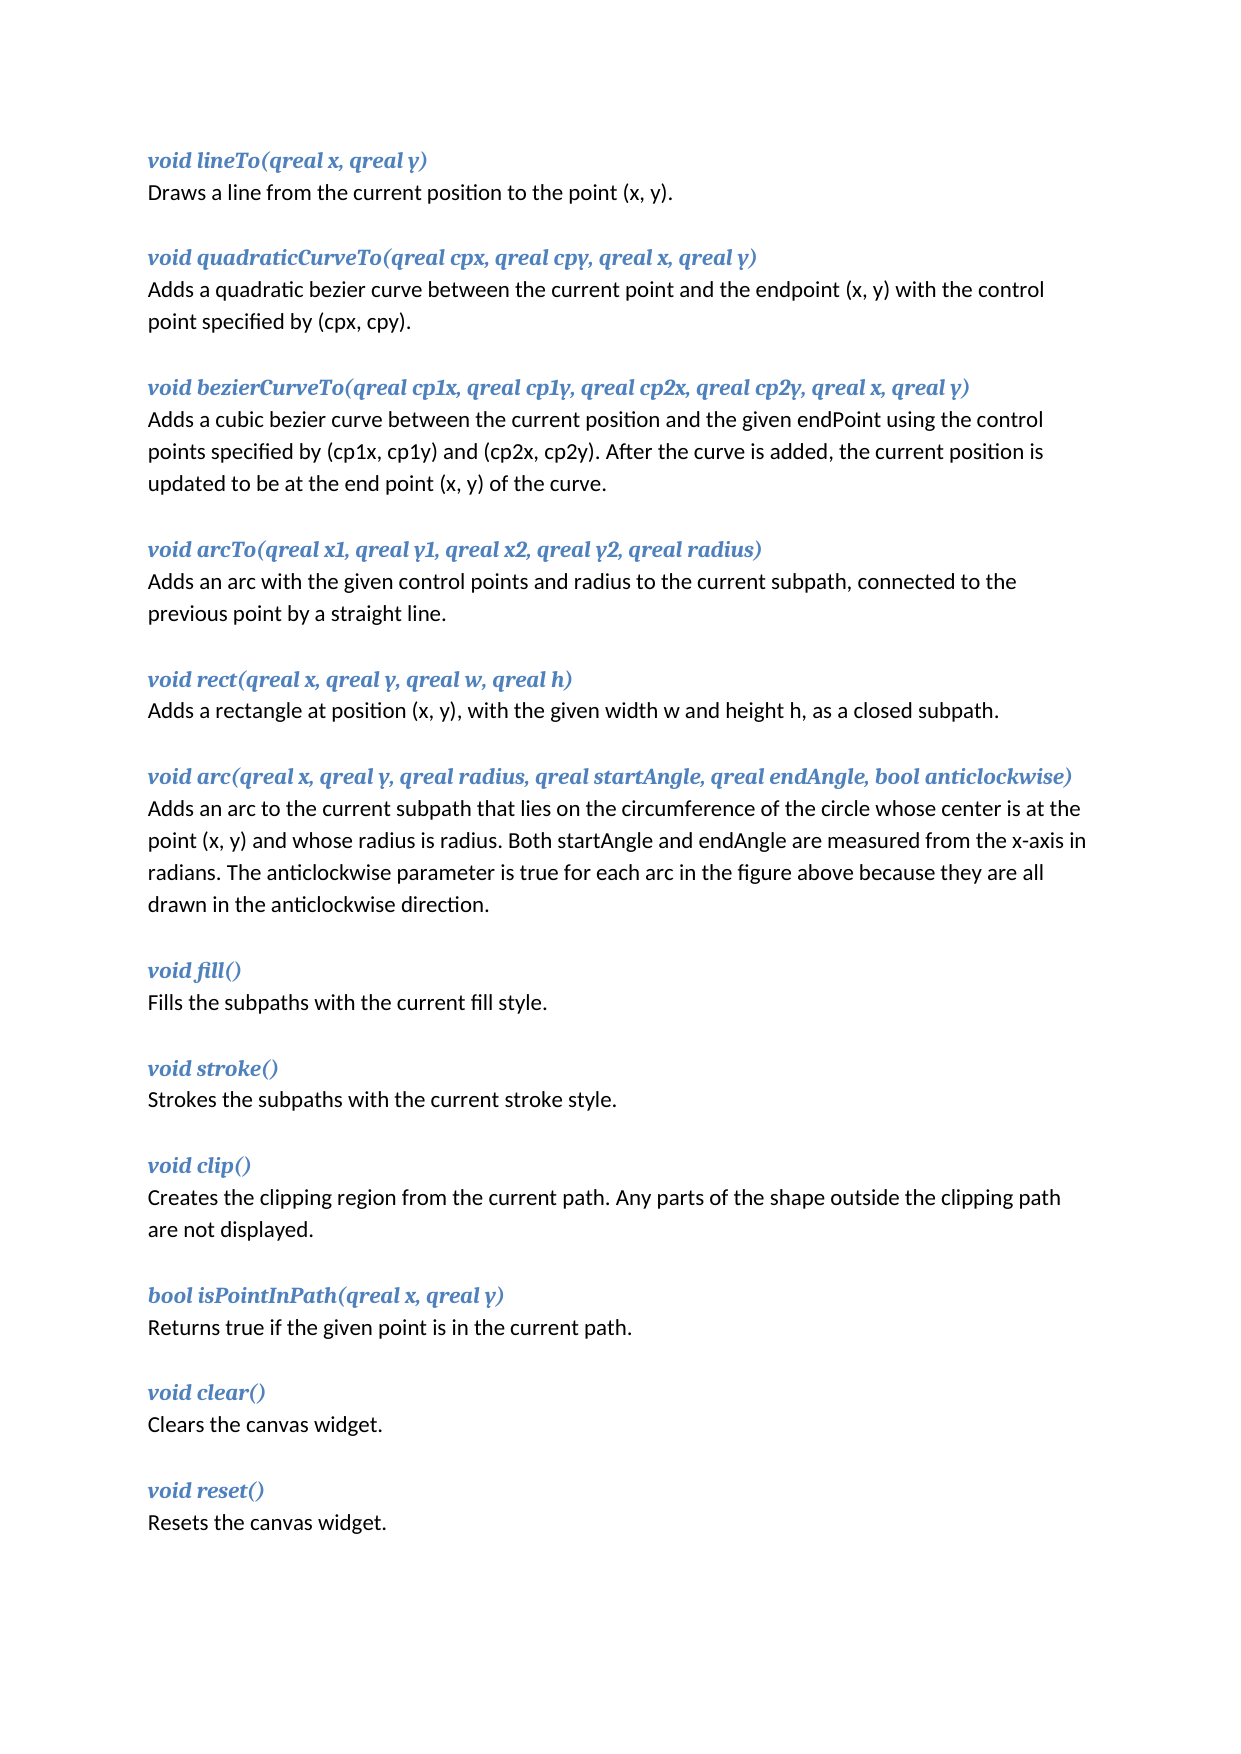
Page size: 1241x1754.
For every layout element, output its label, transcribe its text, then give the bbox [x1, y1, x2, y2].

text Draws a line from the current position to the point (x, y). [148, 178, 1093, 206]
subtitle void arc(qreal x, qreal y, qreal radius, qreal startAngle, qreal endAngle, bool anticlockwise) [148, 764, 1093, 790]
subtitle void stroke() [148, 1055, 1093, 1082]
text Returns true if the given point is in the current path. [148, 1313, 1093, 1341]
subtitle void reset() [148, 1478, 1093, 1504]
subtitle void rect(qreal x, qreal y, qreal w, qreal h) [148, 666, 1093, 693]
subtitle void clip() [148, 1153, 1093, 1179]
subtitle void fill() [148, 958, 1093, 984]
subtitle bool isPointInPath(qreal x, qreal y) [148, 1283, 1093, 1309]
text Fills the subpaths with the current fill style. [148, 988, 1093, 1016]
text Resets the canvas widget. [148, 1508, 1093, 1536]
subtitle void bezierCurveTo(qreal cp1x, qreal cp1y, qreal cp2x, qreal cp2y, qreal x, qreal y) [148, 375, 1093, 401]
text Clears the canvas widget. [148, 1410, 1093, 1438]
text Creates the clipping region from the current path. Any parts of the shape outside the clipping path are not displayed. [148, 1183, 1093, 1243]
text Adds an arc with the given control points and radius to the current subpath, connected to the previous point by a straight line. [148, 567, 1093, 627]
text Adds a rectangle at position (x, y), with the given width w and height h, as a closed subpath. [148, 697, 1093, 724]
subtitle void arcTo(qreal x1, qreal y1, qreal x2, qreal y2, qreal radius) [148, 537, 1093, 563]
text Adds a cubic bezier curve between the current position and the given endPoint using the control points specified by (cp1x, cp1y) and (cp2x, cp2y). After the curve is added, the current position is updated to be at the end point (x, y) of the curve. [148, 405, 1093, 497]
subtitle void lineTo(qreal x, qreal y) [148, 148, 1093, 174]
text Adds an arc to the current subpath that lies on the circumference of the circle whose center is at the point (x, y) and whose radius is radius. Both startAngle and endAngle are measured from the x-axis in radians. The anticlockwise parameter is true for each arc in the figure above because they are all drawn in the anticlockwise direction. [148, 794, 1093, 919]
subtitle void quadraticCurveTo(qreal cpx, qreal cpy, qreal x, qreal y) [148, 245, 1093, 271]
subtitle void clear() [148, 1380, 1093, 1406]
text Adds a quadratic bezier curve between the current point and the endpoint (x, y) with the control point specified by (cpx, cpy). [148, 275, 1093, 336]
text Strokes the subpaths with the current stroke style. [148, 1086, 1093, 1114]
